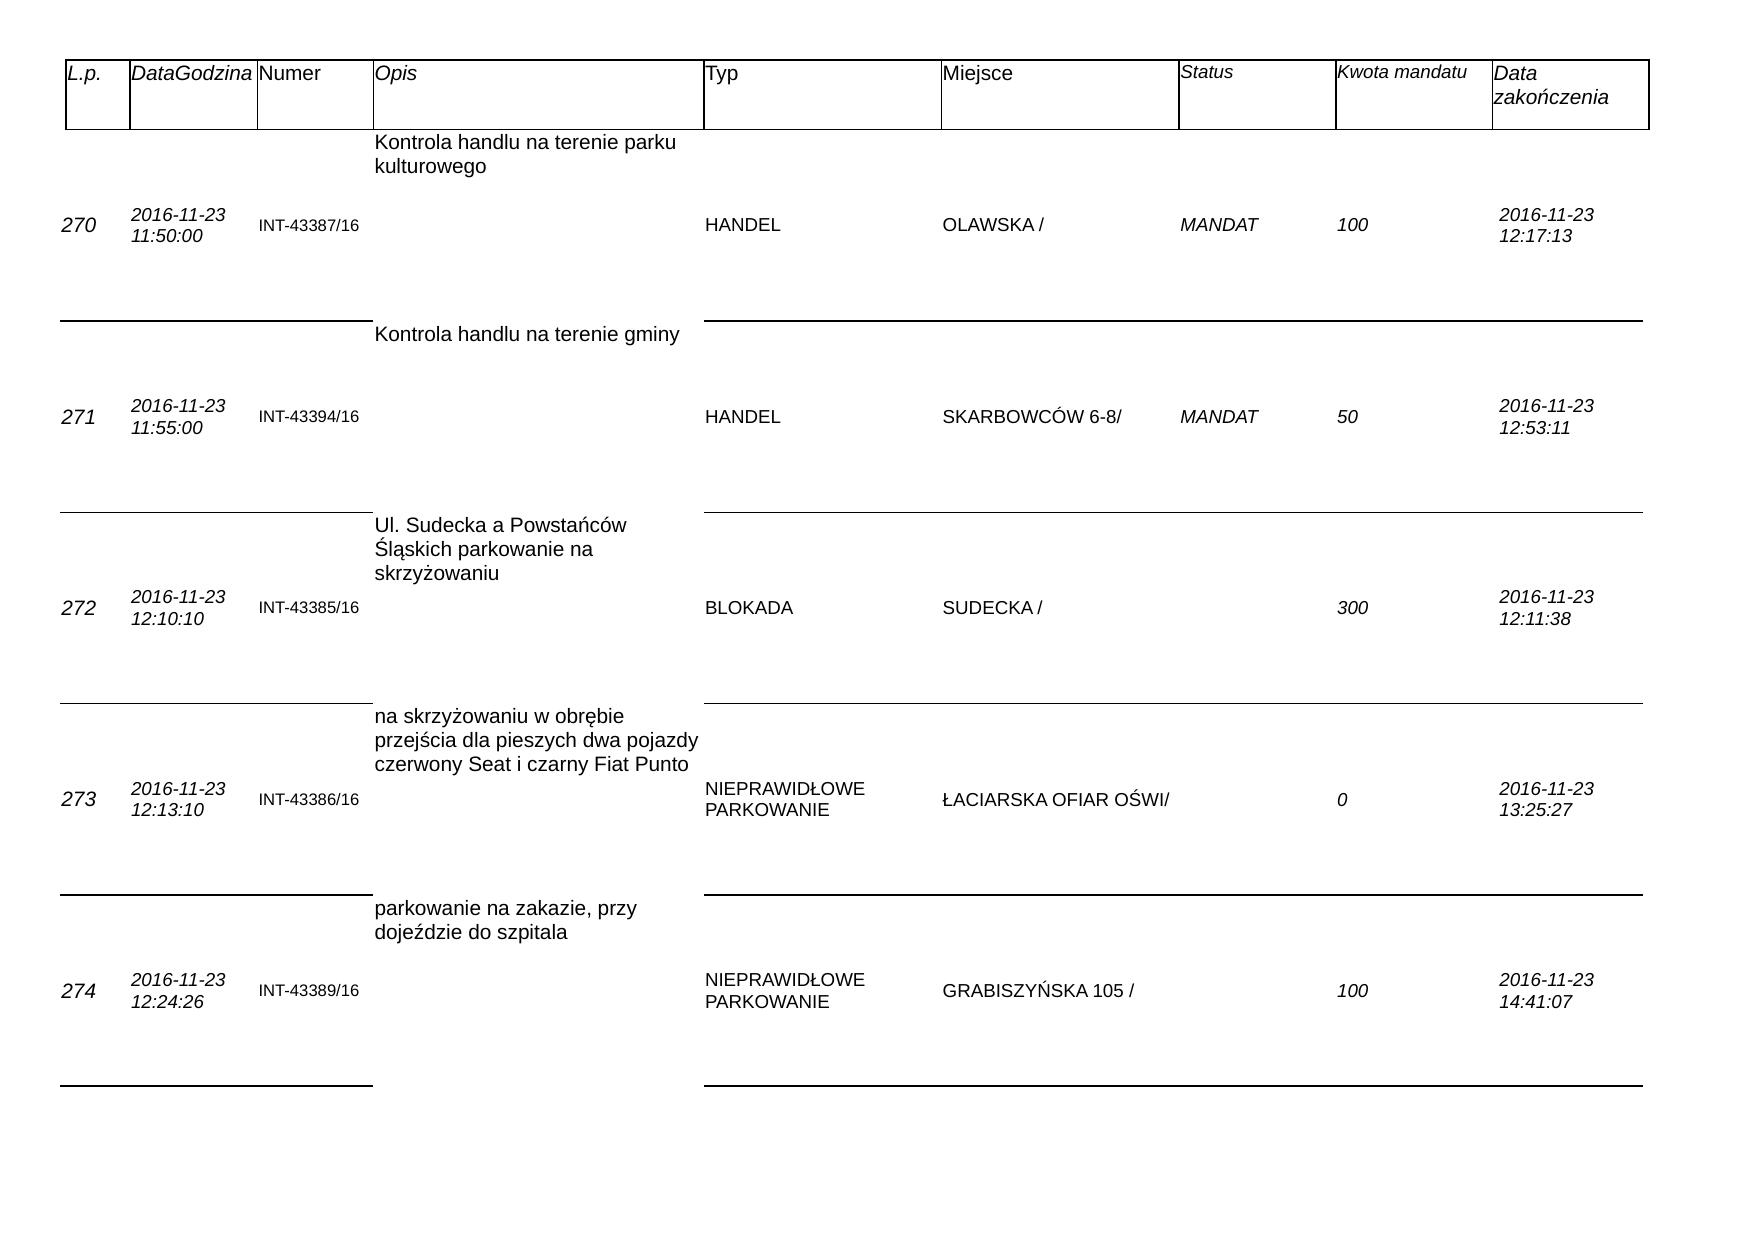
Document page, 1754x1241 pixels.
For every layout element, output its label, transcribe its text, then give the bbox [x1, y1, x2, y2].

table_cell 272 [60, 513, 130, 703]
table_cell 2016-11-23 12:53:11 [1498, 322, 1643, 511]
table_cell [1643, 511, 1649, 703]
table_cell [1179, 704, 1336, 894]
table_cell [1643, 320, 1649, 511]
table_cell 0 [1336, 704, 1498, 894]
table_cell 270 [60, 129, 130, 320]
table_header Numer [258, 61, 373, 129]
table_cell 300 [1336, 513, 1498, 703]
table_cell HANDEL [704, 322, 941, 511]
table_cell [1179, 513, 1336, 703]
table_cell HANDEL [704, 130, 941, 320]
table_header DataGodzina [131, 61, 257, 129]
table_cell 274 [60, 896, 130, 1085]
table_cell INT-43389/16 [257, 896, 373, 1085]
table_header Typ [705, 61, 941, 129]
table_cell 2016-11-23 12:11:38 [1498, 513, 1643, 703]
table_header Kwota mandatu [1337, 61, 1492, 129]
table_cell [1643, 703, 1649, 894]
table_cell Kontrola handlu na terenie gminy [373, 320, 704, 511]
table_header [60, 59, 65, 129]
table_cell 100 [1336, 130, 1498, 320]
table_cell 2016-11-23 12:17:13 [1498, 130, 1643, 320]
table_cell MANDAT [1179, 130, 1336, 320]
table_cell [1643, 894, 1649, 1085]
table_header L.p. [67, 61, 129, 129]
table_cell GRABISZYŃSKA 105 / [941, 896, 1179, 1085]
table_cell INT-43386/16 [257, 704, 373, 894]
table_header Opis [374, 61, 703, 129]
table_cell 2016-11-23 13:25:27 [1498, 704, 1643, 894]
table_cell Kontrola handlu na terenie parku kulturowego [373, 130, 704, 320]
table_header Miejsce [942, 61, 1178, 129]
table_cell 100 [1336, 896, 1498, 1085]
table_cell 2016-11-23 12:10:10 [130, 513, 257, 703]
table_cell 2016-11-23 12:13:10 [130, 704, 257, 894]
table_cell 273 [60, 704, 130, 894]
table_cell [1179, 896, 1336, 1085]
table_cell parkowanie na zakazie, przy dojeździe do szpitala [373, 894, 704, 1085]
table_cell 50 [1336, 322, 1498, 511]
table_cell 2016-11-23 11:50:00 [130, 130, 257, 320]
table_cell INT-43385/16 [257, 513, 373, 703]
table_cell 2016-11-23 14:41:07 [1498, 896, 1643, 1085]
table_cell Ul. Sudecka a Powstańców Śląskich parkowanie na skrzyżowaniu [373, 511, 704, 703]
table_cell 271 [60, 322, 130, 511]
table_cell MANDAT [1179, 322, 1336, 511]
table_cell 2016-11-23 12:24:26 [130, 896, 257, 1085]
table_cell ŁACIARSKA OFIAR OŚWI/ [941, 704, 1179, 894]
table_cell INT-43387/16 [257, 130, 373, 320]
table_cell SKARBOWCÓW 6-8/ [941, 322, 1179, 511]
table_cell NIEPRAWIDŁOWE PARKOWANIE [704, 704, 941, 894]
table_cell OLAWSKA / [941, 130, 1179, 320]
table_cell INT-43394/16 [257, 322, 373, 511]
table_cell NIEPRAWIDŁOWE PARKOWANIE [704, 896, 941, 1085]
table_cell SUDECKA / [941, 513, 1179, 703]
table_cell BLOKADA [704, 513, 941, 703]
table_cell 2016-11-23 11:55:00 [130, 322, 257, 511]
table_header Data zakończenia [1493, 61, 1648, 129]
table_cell [1643, 130, 1649, 320]
table_cell na skrzyżowaniu w obrębie przejścia dla pieszych dwa pojazdy czerwony Seat i czarny Fiat Punto [373, 703, 704, 894]
table_header Status [1180, 61, 1335, 129]
